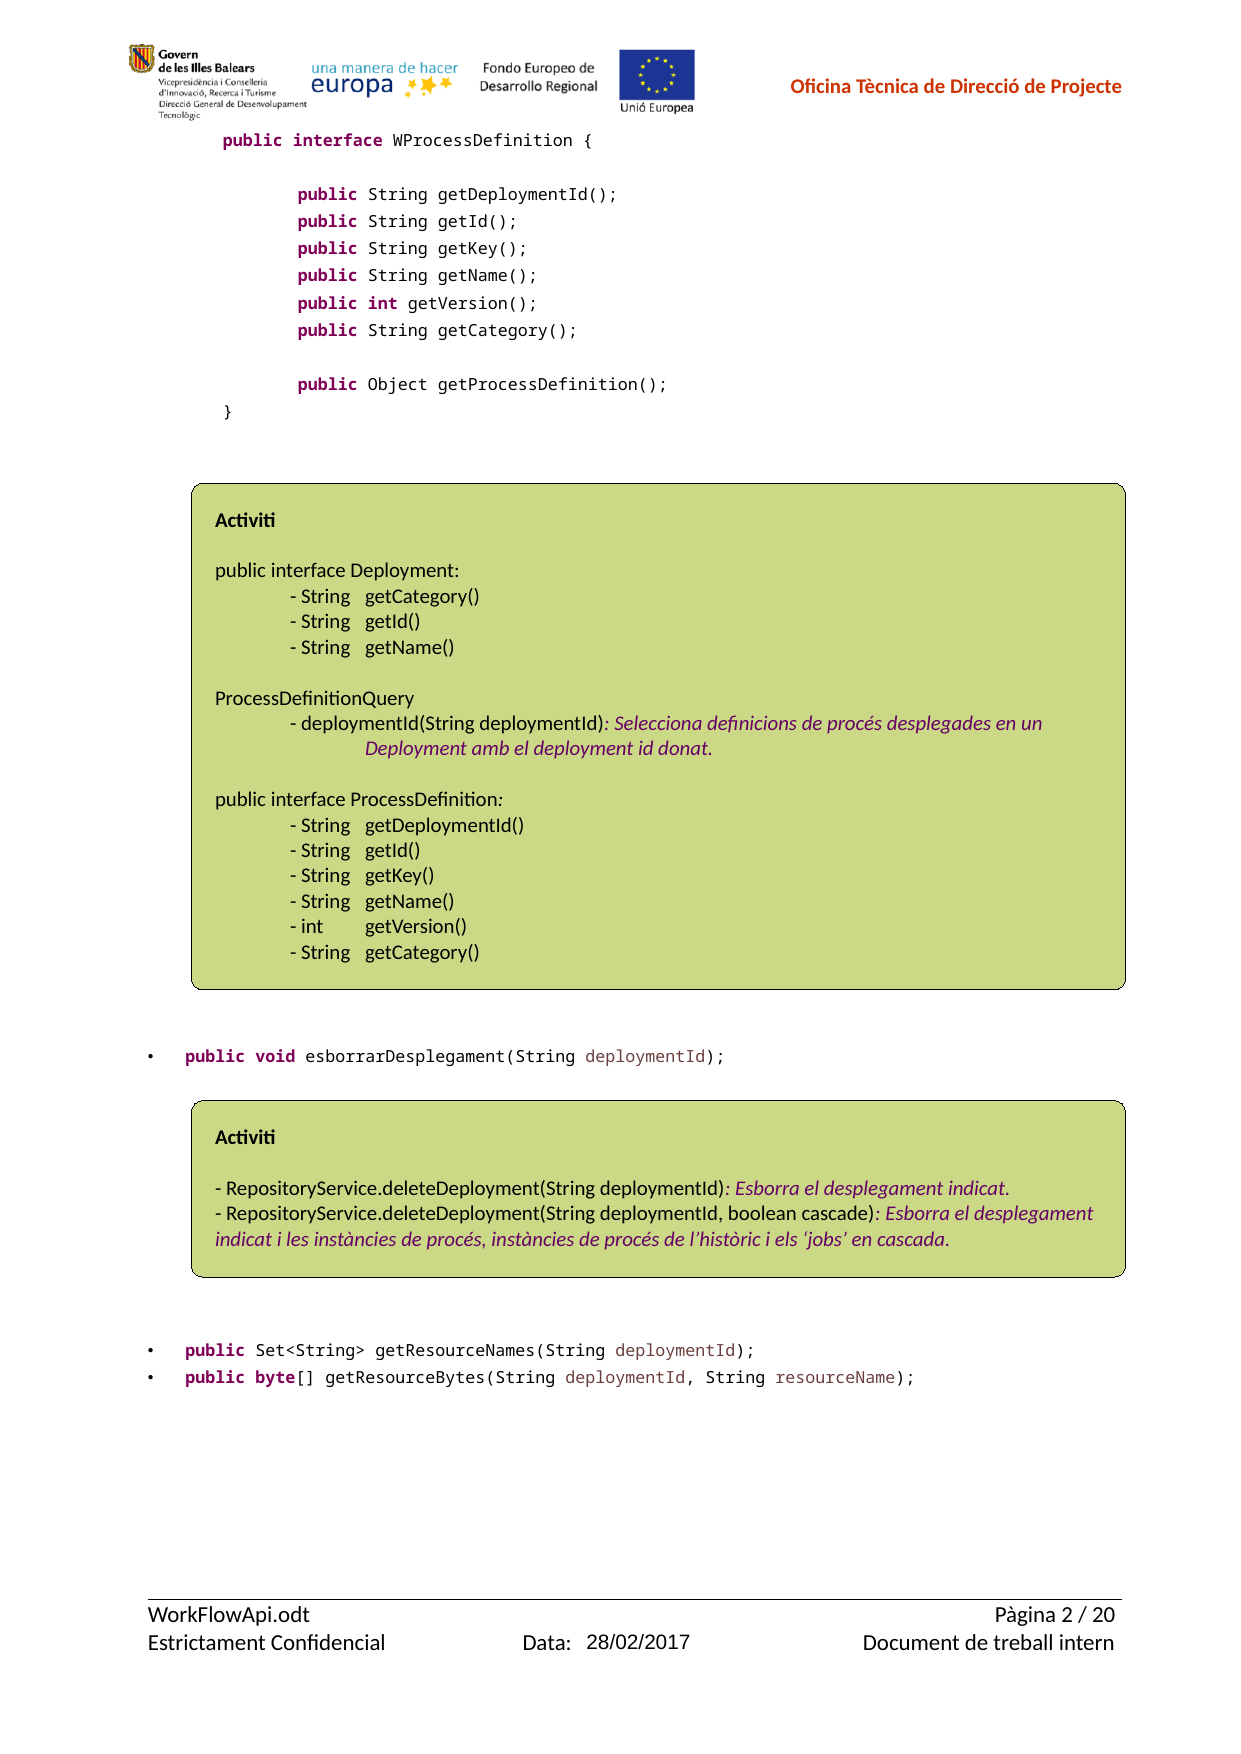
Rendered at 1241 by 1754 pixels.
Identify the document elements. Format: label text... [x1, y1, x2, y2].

text public String getDeploymentId(); [223, 182, 1122, 205]
text public interface WProcessDefinition { [223, 128, 1122, 151]
text public String getKey(); [223, 237, 1122, 259]
text public String getId(); [223, 210, 1122, 232]
list public byte[] getResourceBytes(String deploymentId, String resourceName); [148, 1366, 1122, 1388]
text public String getCategory(); [223, 318, 1122, 341]
list public Set<String> getResourceNames(String deploymentId); [148, 1338, 1122, 1361]
text public int getVersion(); [223, 291, 1122, 314]
text public Object getProcessDefinition(); [223, 373, 1122, 396]
list public void esborrarDesplegament(String deploymentId); [148, 1044, 1122, 1067]
text } [223, 400, 1122, 423]
text public String getName(); [223, 264, 1122, 287]
picture [128, 43, 697, 121]
